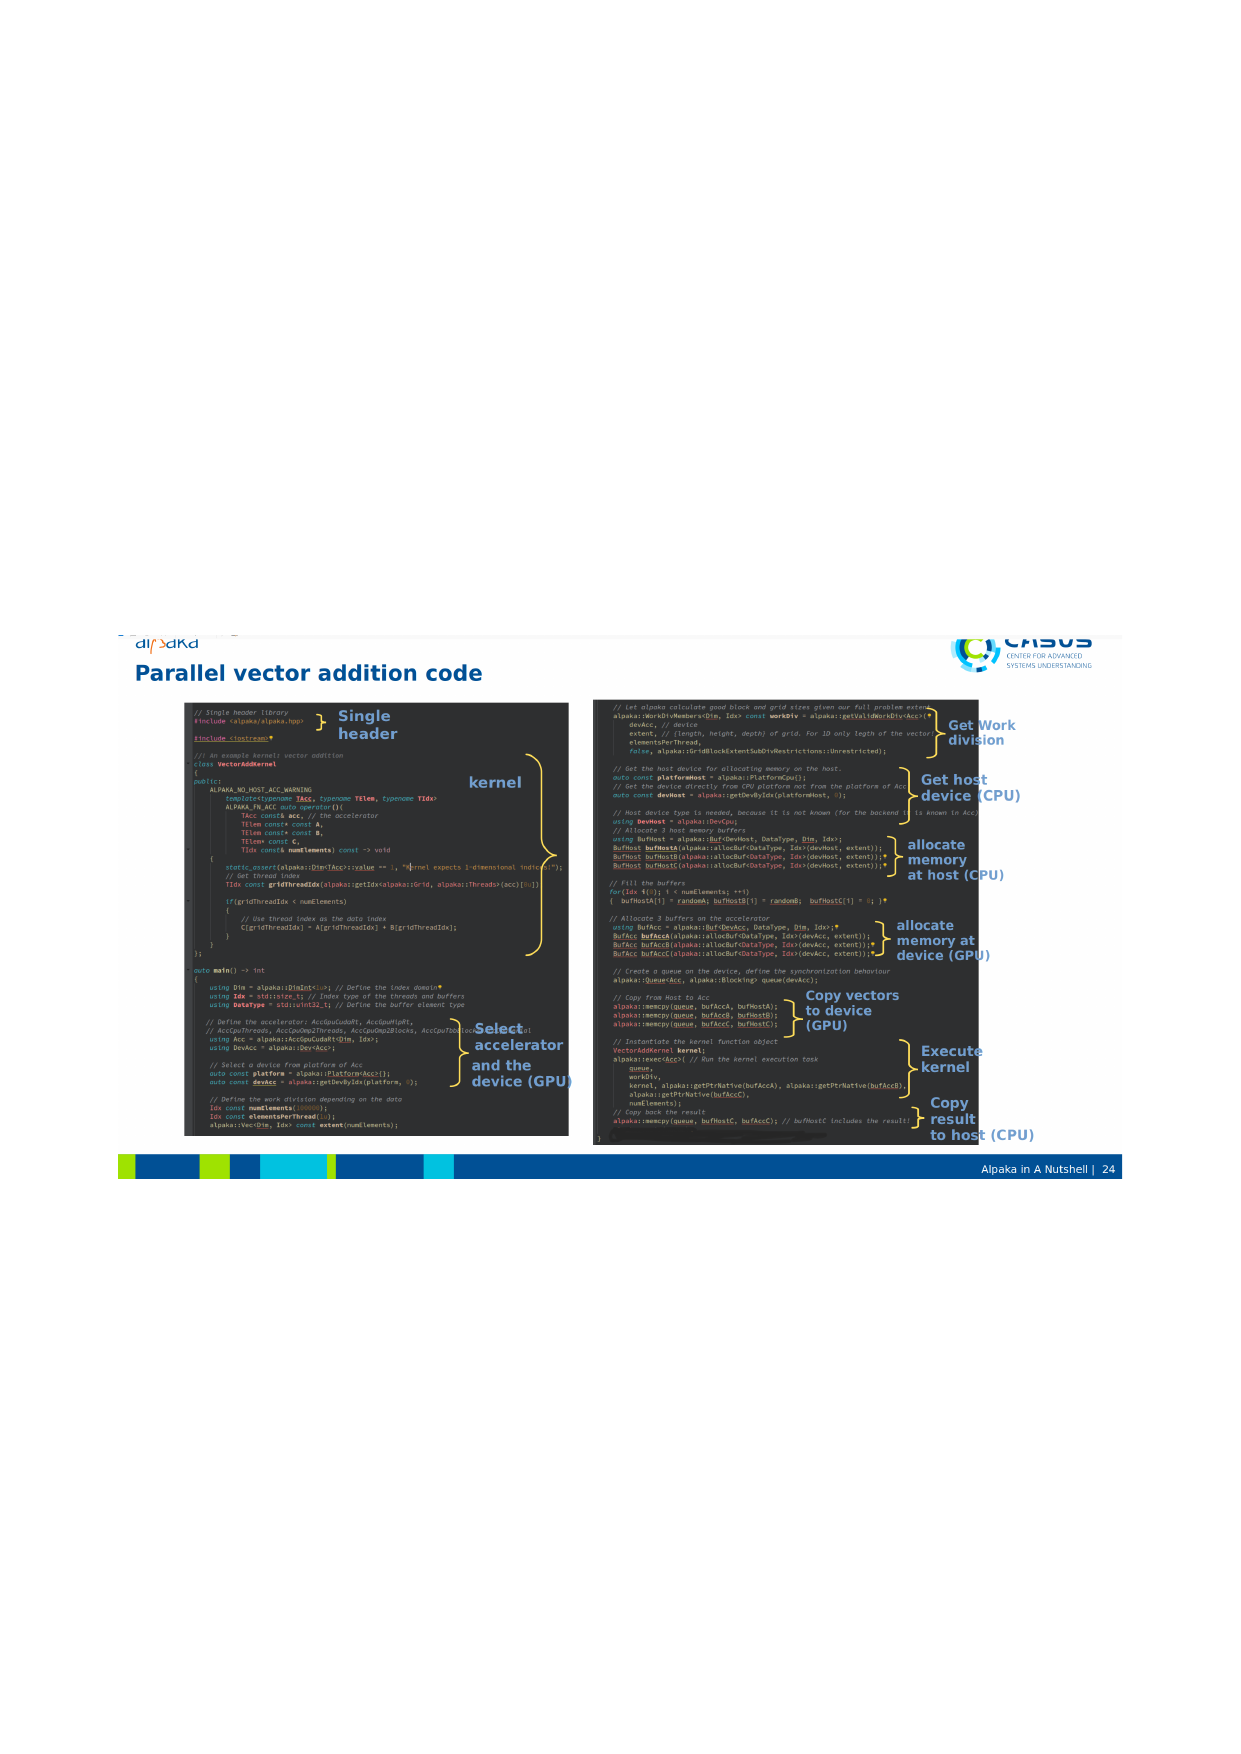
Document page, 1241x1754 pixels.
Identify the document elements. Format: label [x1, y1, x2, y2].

picture [118, 635, 1123, 1179]
